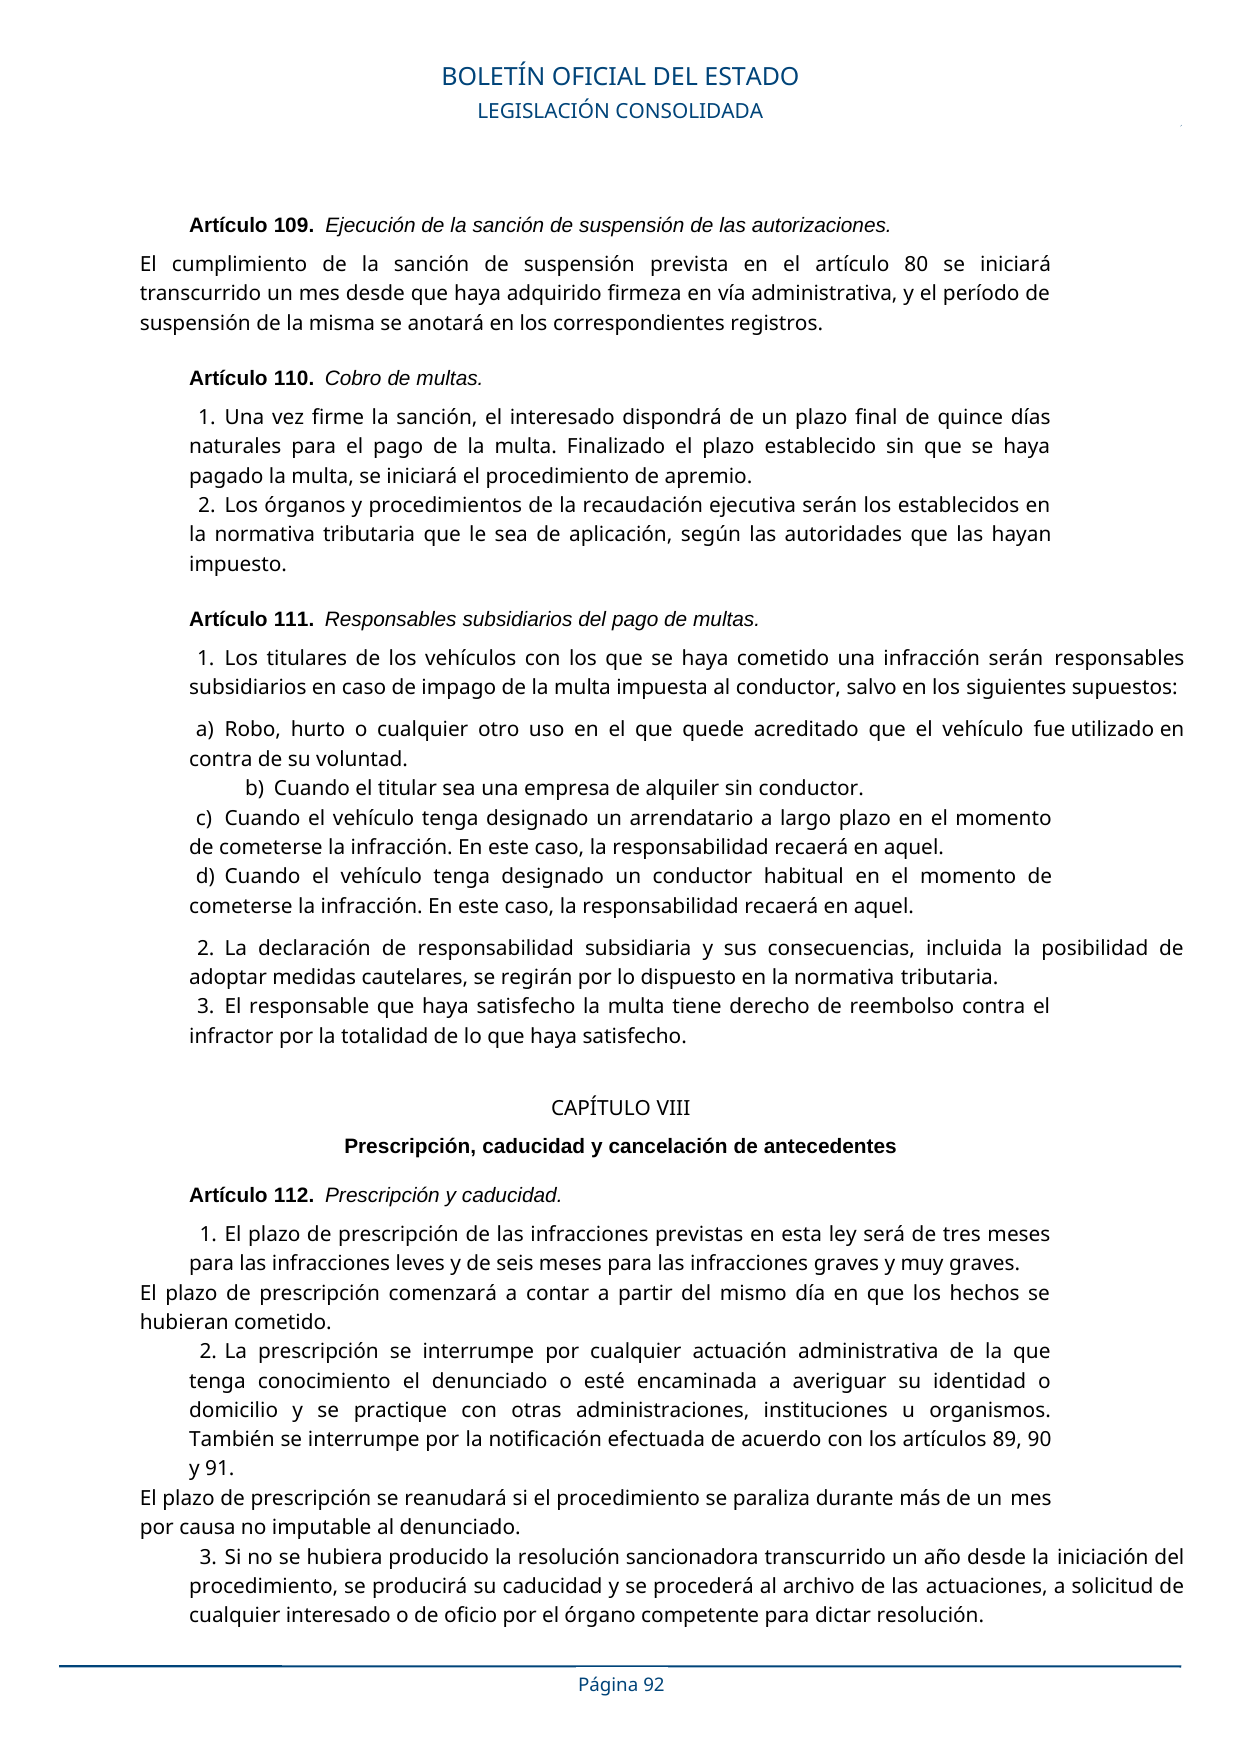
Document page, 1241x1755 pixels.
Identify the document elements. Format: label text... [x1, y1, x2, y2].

text El plazo de prescripción comenzará a contar a partir del mismo día en que los hechos se hubieran cometido. [139, 1278, 1052, 1335]
text Artículo 109. Ejecución de la sanción de suspensión de las autorizaciones. [189, 213, 1184, 237]
text El plazo de prescripción se reanudará si el procedimiento se paraliza durante más de un mes por causa no imputable al denunciado. [139, 1483, 1051, 1541]
list Una vez firme la sanción, el interesado dispondrá de un plazo final de quince días naturales para el pago de la multa. Finalizado el plazo establecido sin que se haya pagado la multa, se iniciará el procedimiento de apremio. [162, 402, 1052, 489]
text CAPÍTULO VIII [387, 1093, 853, 1121]
subtitle Prescripción, caducidad y cancelación de antecedentes [343, 1134, 897, 1158]
text Artículo 112. Prescripción y caducidad. [189, 1183, 1184, 1207]
list Robo, hurto o cualquier otro uso en el que quede acreditado que el vehículo fue utilizado en contra de su voluntad. [160, 714, 1184, 772]
list La prescripción se interrumpe por cualquier actuación administrativa de la que tenga conocimiento el denunciado o esté encaminada a averiguar su identidad o domicilio y se practique con otras administraciones, instituciones u organismos. También se interrumpe por la notificación efectuada de acuerdo con los artículos 89, 90 y 91. [164, 1336, 1052, 1482]
list Los órganos y procedimientos de la recaudación ejecutiva serán los establecidos en la normativa tributaria que le sea de aplicación, según las autoridades que las hayan impuesto. [162, 490, 1052, 577]
list Cuando el titular sea una empresa de alquiler sin conductor. [245, 773, 1184, 802]
list El plazo de prescripción de las infracciones previstas en esta ley será de tres meses para las infracciones leves y de seis meses para las infracciones graves y muy graves. [164, 1219, 1051, 1277]
text Artículo 110. Cobro de multas. [189, 366, 1184, 390]
list Si no se hubiera producido la resolución sancionadora transcurrido un año desde la iniciación del procedimiento, se producirá su caducidad y se procederá al archivo de las actuaciones, a solicitud de cualquier interesado o de oficio por el órgano competente para dictar resolución. [164, 1542, 1184, 1629]
list El responsable que haya satisfecho la multa tiene derecho de reembolso contra el infractor por la totalidad de lo que haya satisfecho. [161, 991, 1052, 1049]
list La declaración de responsabilidad subsidiaria y sus consecuencias, incluida la posibilidad de adoptar medidas cautelares, se regirán por lo dispuesto en la normativa tributaria. [161, 933, 1184, 990]
text Artículo 111. Responsables subsidiarios del pago de multas. [189, 607, 1184, 631]
list Cuando el vehículo tenga designado un conductor habitual en el momento de cometerse la infracción. En este caso, la responsabilidad recaerá en aquel. [160, 861, 1052, 919]
list Los titulares de los vehículos con los que se haya cometido una infracción serán responsables subsidiarios en caso de impago de la multa impuesta al conductor, salvo en los siguientes supuestos: [161, 643, 1184, 701]
text El cumplimiento de la sanción de suspensión prevista en el artículo 80 se iniciará transcurrido un mes desde que haya adquirido firmeza en vía administrativa, y el período de suspensión de la misma se anotará en los correspondientes registros. [139, 249, 1052, 336]
list Cuando el vehículo tenga designado un arrendatario a largo plazo en el momento de cometerse la infracción. En este caso, la responsabilidad recaerá en aquel. [160, 803, 1052, 860]
